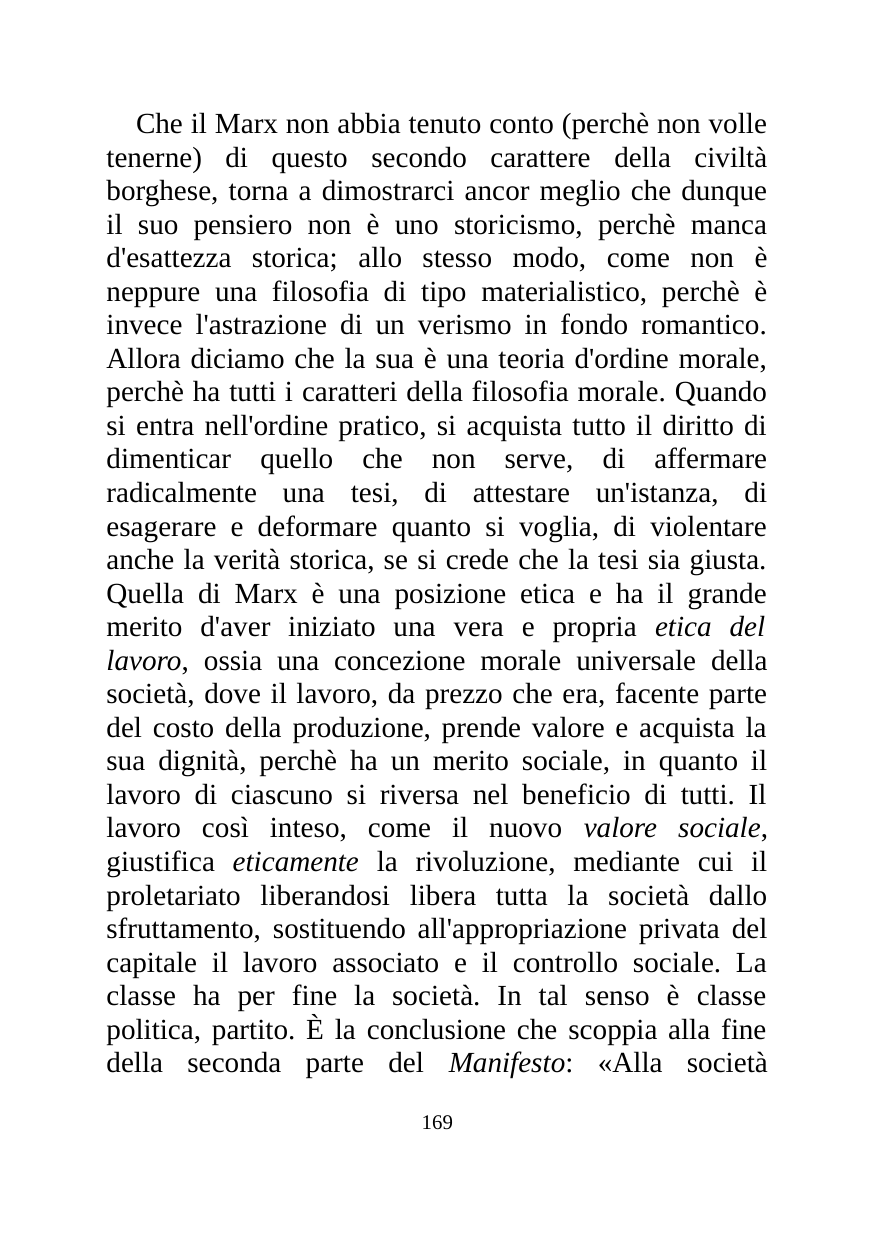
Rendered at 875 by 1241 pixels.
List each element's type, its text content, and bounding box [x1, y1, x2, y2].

text Che il Marx non abbia tenuto conto (perchè non volle tenerne) di questo secondo carattere della civiltà borghese, torna a dimostrarci ancor meglio che dunque il suo pensiero non è uno storicismo, perchè manca d'esattezza storica; allo stesso modo, come non è neppure una filosofia di tipo materialistico, perchè è invece l'astrazione di un verismo in fondo romantico. Allora diciamo che la sua è una teoria d'ordine morale, perchè ha tutti i caratteri della filosofia morale. Quando si entra nell'ordine pratico, si acquista tutto il diritto di dimenticar quello che non serve, di affermare radicalmente una tesi, di attestare un'istanza, di esagerare e deformare quanto si voglia, di violentare anche la verità storica, se si crede che la tesi sia giusta. Quella di Marx è una posizione etica e ha il grande merito d'aver iniziato una vera e propria etica del lavoro, ossia una concezione morale universale della società, dove il lavoro, da prezzo che era, facente parte del costo della produzione, prende valore e acquista la sua dignità, perchè ha un merito sociale, in quanto il lavoro di ciascuno si riversa nel beneficio di tutti. Il lavoro così inteso, come il nuovo valore sociale, giustifica eticamente la rivoluzione, mediante cui il proletariato liberandosi libera tutta la società dallo sfruttamento, sostituendo all'appropriazione privata del capitale il lavoro associato e il controllo sociale. La classe ha per fine la società. In tal senso è classe politica, partito. È la conclusione che scoppia alla fine della seconda parte del Manifesto: «Alla società [106, 106, 768, 1079]
